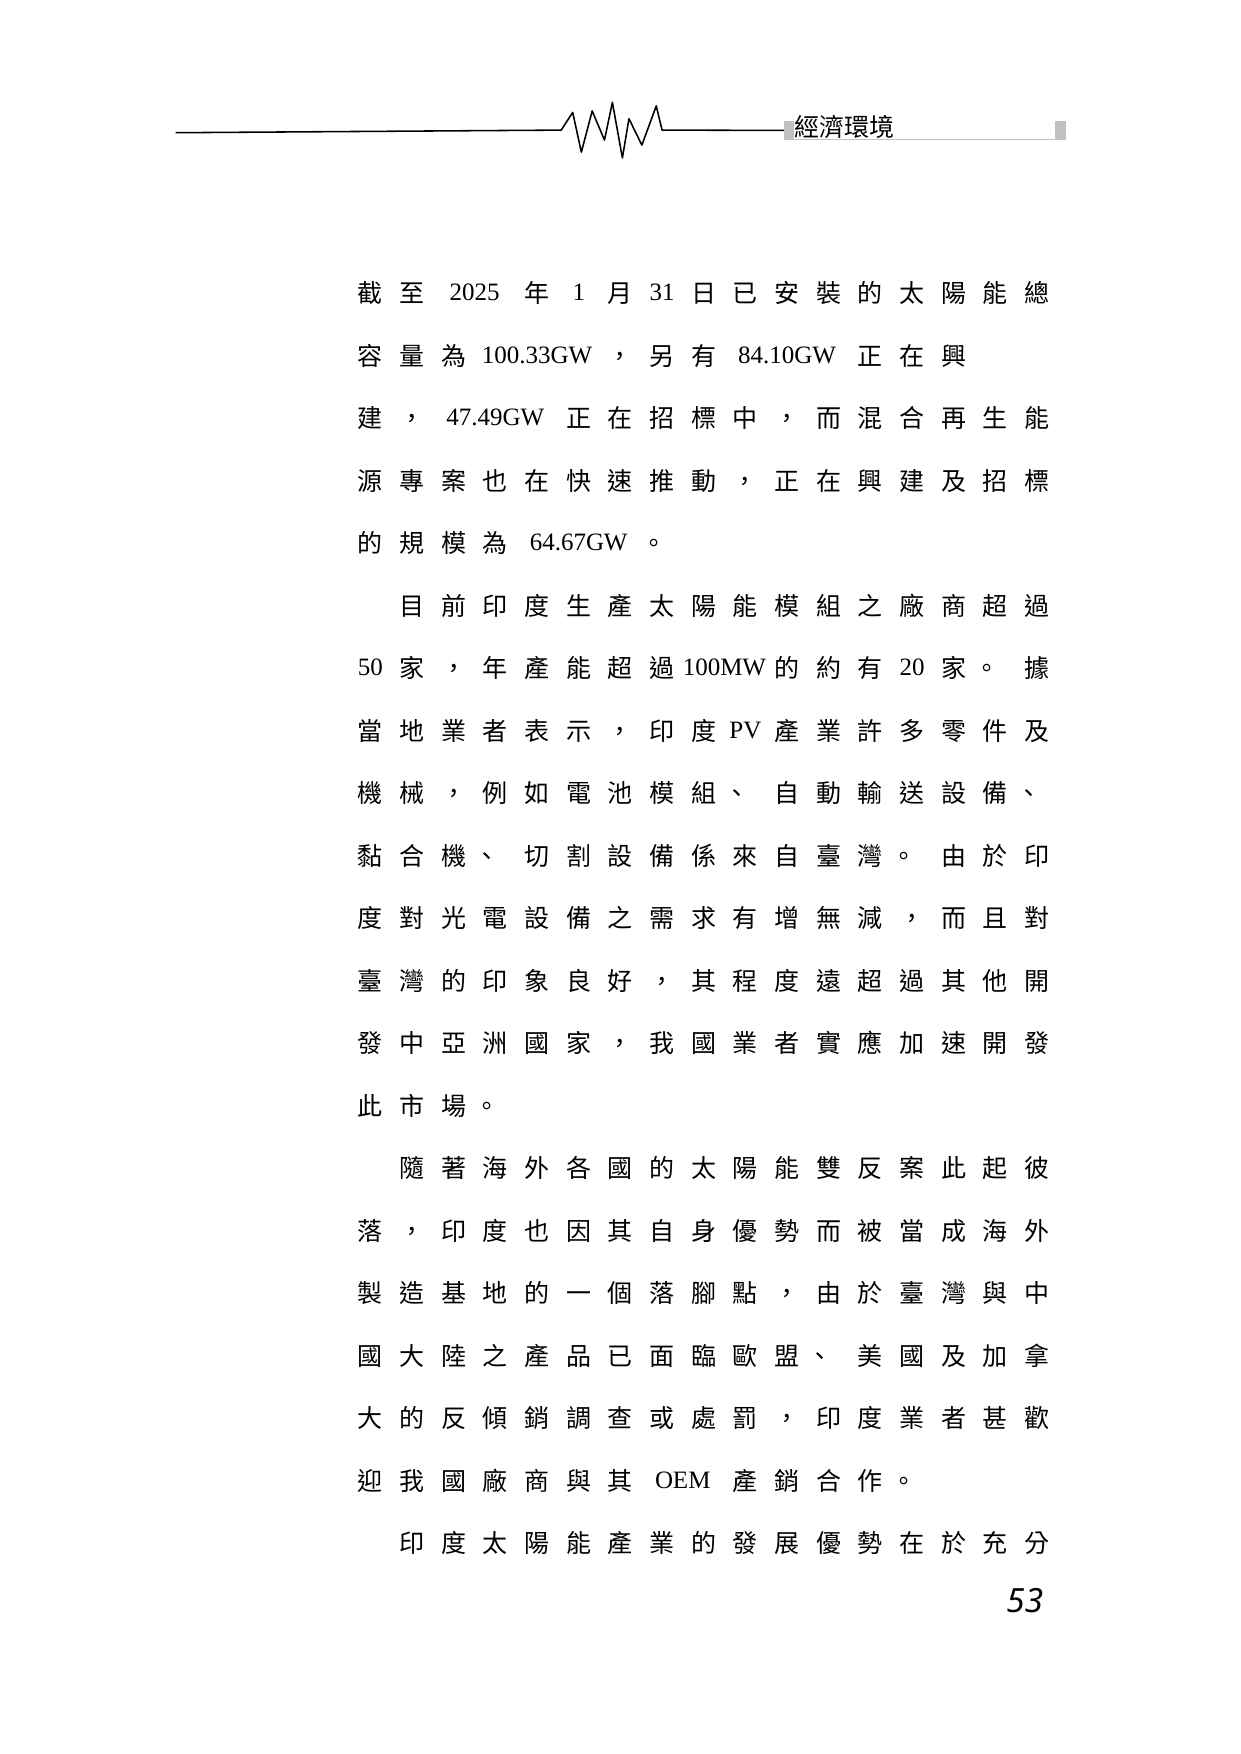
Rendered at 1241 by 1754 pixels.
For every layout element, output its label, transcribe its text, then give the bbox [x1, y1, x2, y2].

text 目前印度生產太陽能模組之廠商超過50家，年產能超過100MW的約有20家。據當地業者表示，印度PV產業許多零件及機械，例如電池模組、自動輸送設備、黏合機、切割設備係來自臺灣。由於印度對光電設備之需求有增無減，而且對臺灣的印象良好，其程度遠超過其他開發中亞洲國家，我國業者實應加速開發此市場。 [330, 563, 1058, 1125]
text 截至2025年1月31日已安裝的太陽能總容量為100.33GW，另有84.10GW正在興建，47.49GW正在招標中，而混合再生能源專案也在快速推動，正在興建及招標的規模為64.67GW。 [330, 250, 1058, 563]
text 隨著海外各國的太陽能雙反案此起彼落，印度也因其自身優勢而被當成海外製造基地的一個落腳點，由於臺灣與中國大陸之產品已面臨歐盟、美國及加拿大的反傾銷調查或處罰，印度業者甚歡迎我國廠商與其OEM產銷合作。 [330, 1125, 1058, 1500]
text 印度太陽能產業的發展優勢在於充分 [330, 1500, 1058, 1563]
